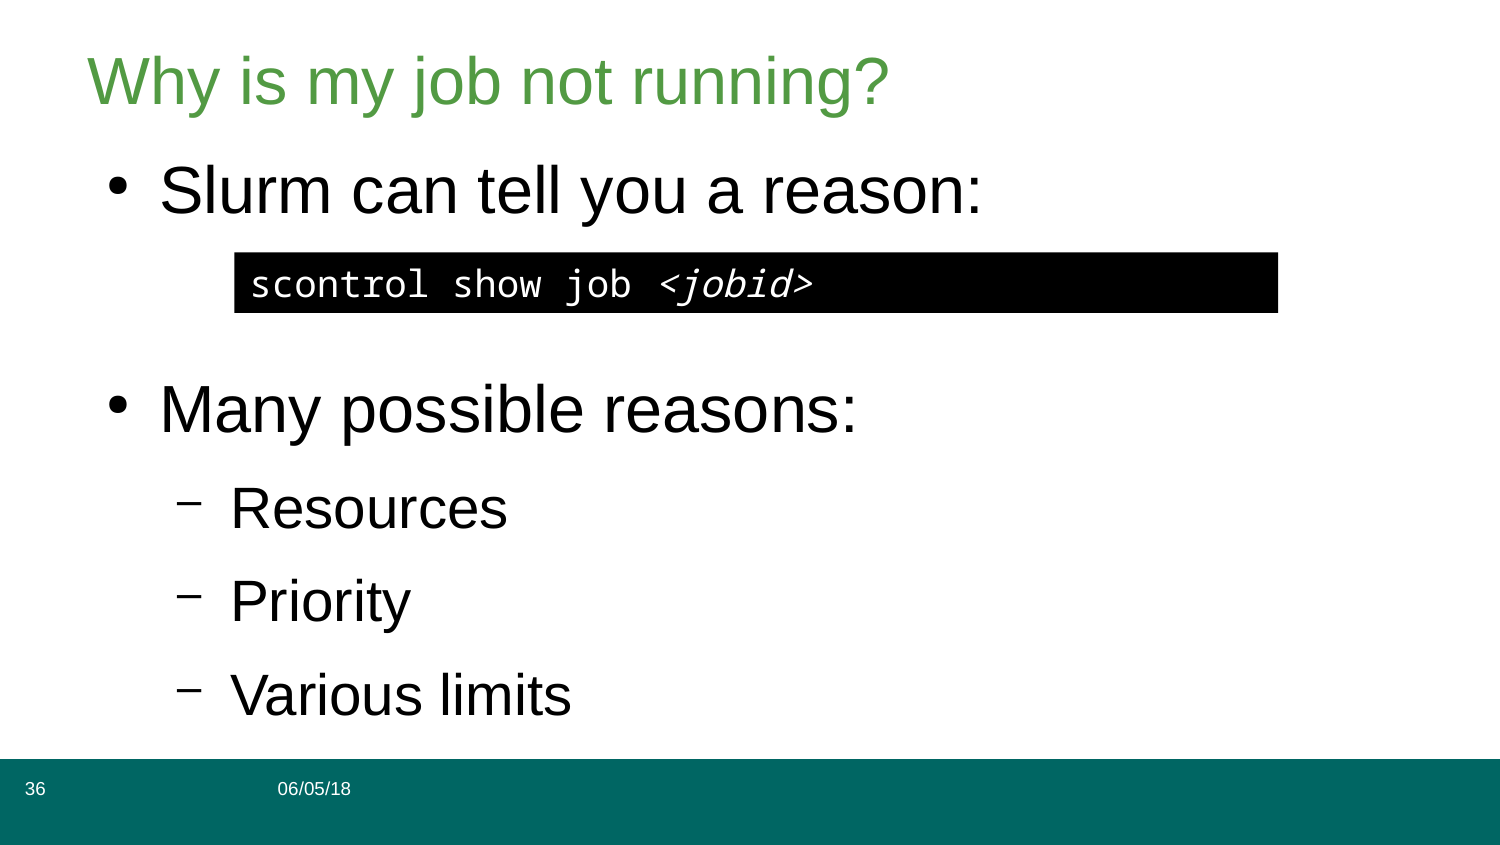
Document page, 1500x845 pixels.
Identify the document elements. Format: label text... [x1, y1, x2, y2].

text_box [24, 776, 76, 799]
title Why is my job not running? [87, 37, 1426, 132]
list Slurm can tell you a reason: Many possible reasons: Resources Priority Various limits [88, 147, 1427, 823]
text_box scontrol show job <jobid> [234, 252, 1279, 313]
